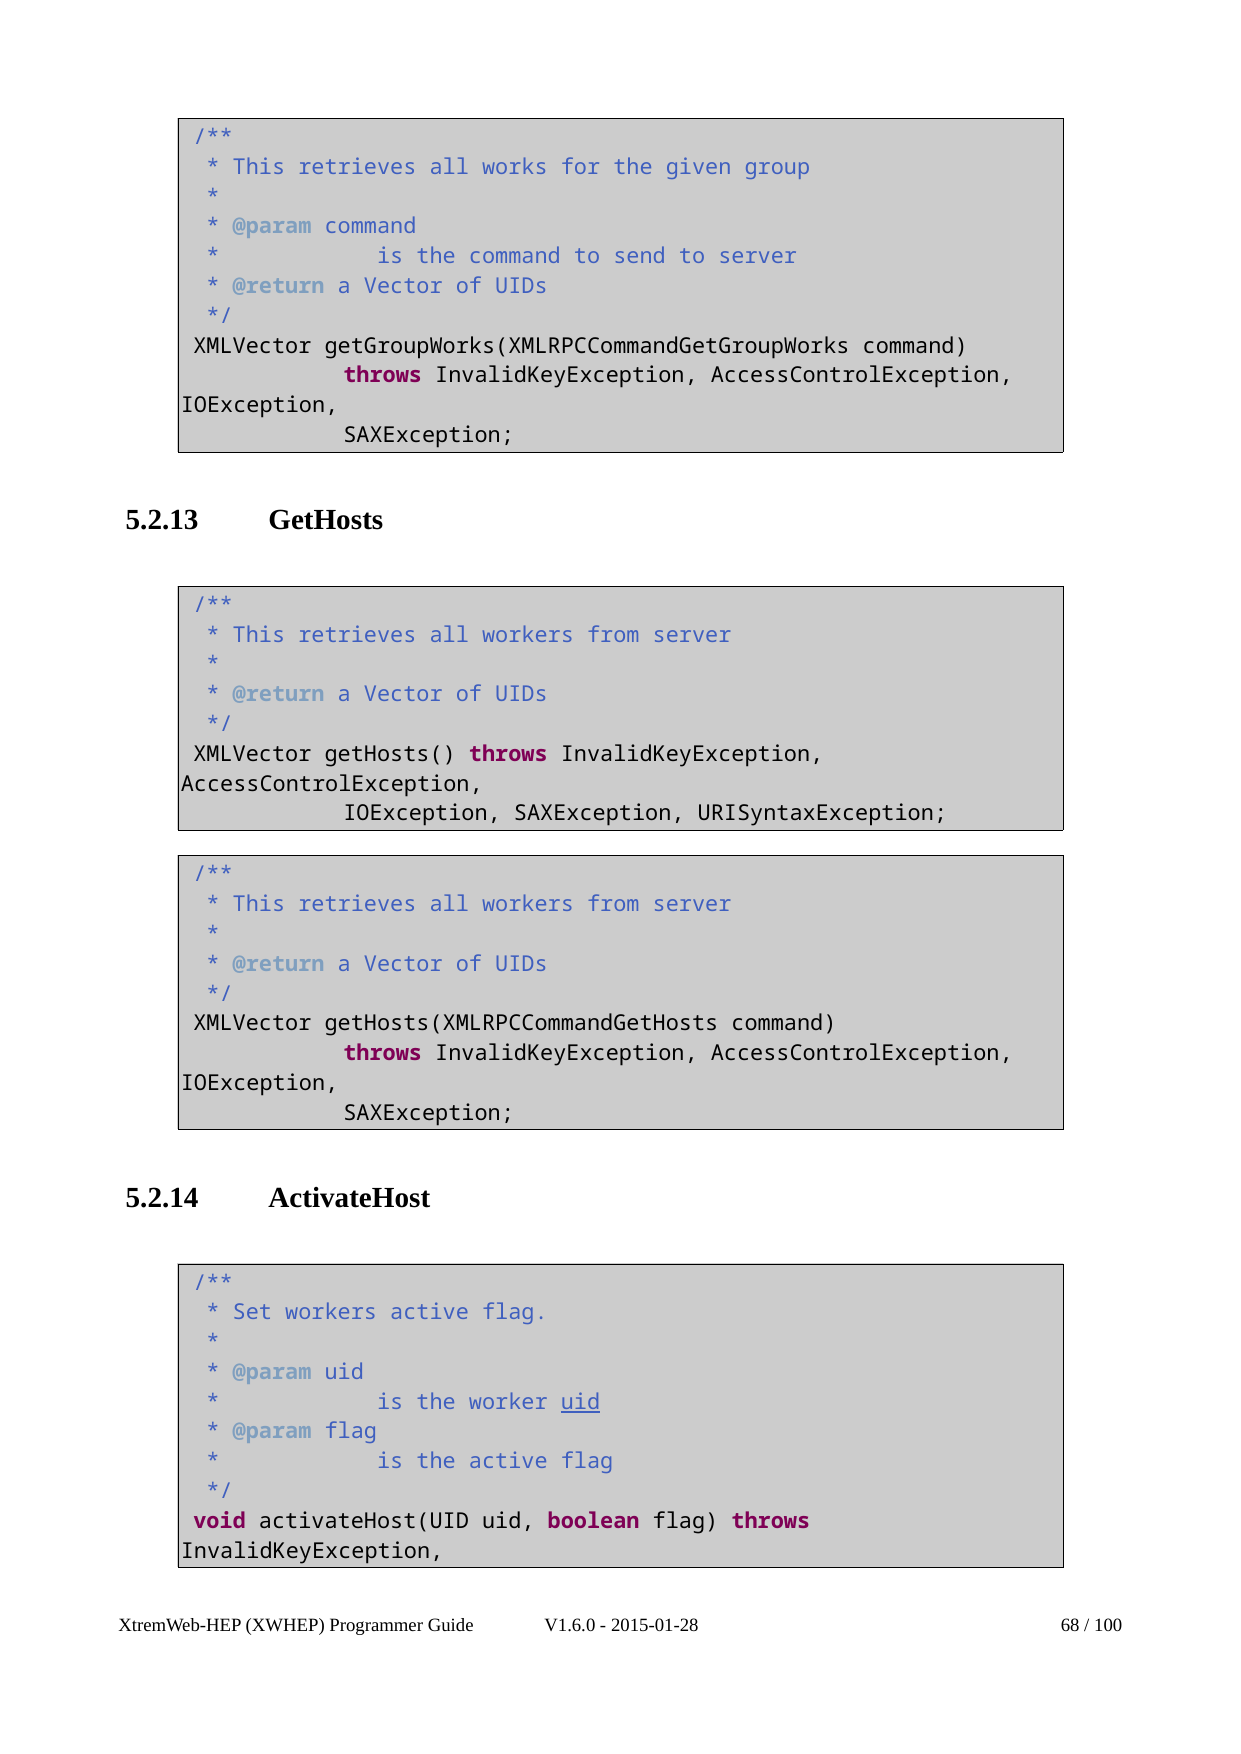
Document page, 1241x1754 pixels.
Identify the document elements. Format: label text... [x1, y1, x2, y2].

text * is the worker uid [179, 1383, 1063, 1412]
text * This retrieves all workers from server [179, 616, 1063, 645]
text /** [179, 119, 1063, 148]
text /** [179, 587, 1063, 616]
text * is the active flag [179, 1442, 1063, 1472]
text XMLVector getHosts(XMLRPCCommandGetHosts command) [179, 1004, 1063, 1034]
text throws InvalidKeyException, AccessControlException, IOException, [179, 1034, 1063, 1094]
text * @return a Vector of UIDs [179, 945, 1063, 974]
text SAXException; [179, 416, 1063, 452]
text * is the command to send to server [179, 237, 1063, 267]
text void activateHost(UID uid, boolean flag) throws InvalidKeyException, [179, 1502, 1063, 1567]
text IOException, SAXException, URISyntaxException; [179, 794, 1063, 830]
text * [179, 178, 1063, 207]
subtitle GetHosts [118, 502, 1122, 536]
text /** [179, 856, 1063, 885]
text /** [179, 1265, 1063, 1293]
text * @return a Vector of UIDs [179, 675, 1063, 705]
text * @return a Vector of UIDs [179, 267, 1063, 297]
text XMLVector getHosts() throws InvalidKeyException, AccessControlException, [179, 735, 1063, 794]
text * @param flag [179, 1412, 1063, 1442]
text */ [179, 974, 1063, 1004]
text */ [179, 297, 1063, 327]
text */ [179, 1472, 1063, 1502]
text * @param uid [179, 1353, 1063, 1383]
text SAXException; [179, 1094, 1063, 1129]
text * Set workers active flag. [179, 1293, 1063, 1323]
text XMLVector getGroupWorks(XMLRPCCommandGetGroupWorks command) [179, 327, 1063, 356]
text throws InvalidKeyException, AccessControlException, IOException, [179, 356, 1063, 416]
text * [179, 915, 1063, 945]
text * This retrieves all workers from server [179, 885, 1063, 915]
text * @param command [179, 207, 1063, 237]
text * [179, 645, 1063, 675]
text * [179, 1323, 1063, 1353]
text * This retrieves all works for the given group [179, 148, 1063, 178]
text */ [179, 705, 1063, 735]
subtitle ActivateHost [118, 1180, 1122, 1213]
